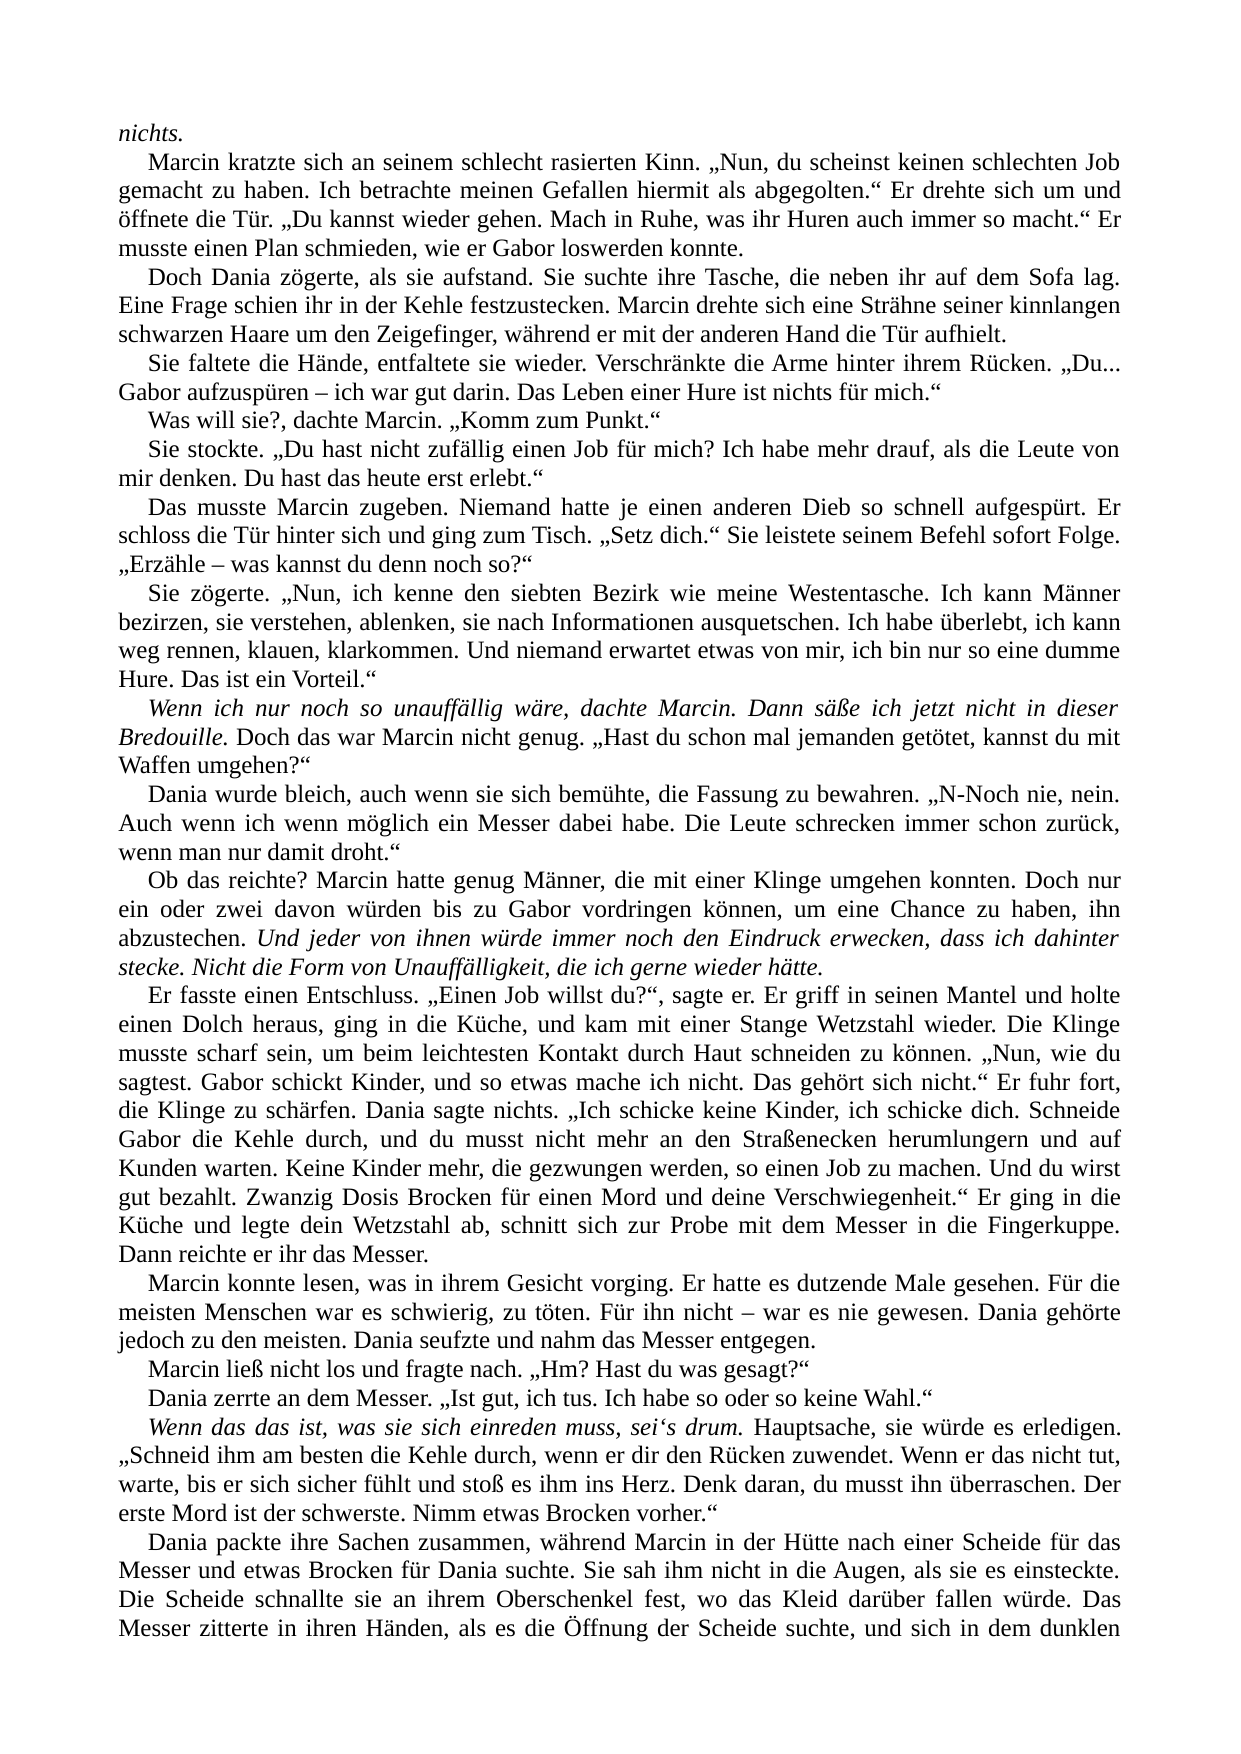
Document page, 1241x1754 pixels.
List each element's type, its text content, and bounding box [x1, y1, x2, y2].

text Er fasste einen Entschluss. „Einen Job willst du?“, sagte er. Er griff in seinen Mantel und holte einen Dolch heraus, ging in die Küche, und kam mit einer Stange Wetzstahl wieder. Die Klinge musste scharf sein, um beim leichtesten Kontakt durch Haut schneiden zu können. „Nun, wie du sagtest. Gabor schickt Kinder, und so etwas mache ich nicht. Das gehört sich nicht.“ Er fuhr fort, die Klinge zu schärfen. Dania sagte nichts. „Ich schicke keine Kinder, ich schicke dich. Schneide Gabor die Kehle durch, und du musst nicht mehr an den Straßenecken herumlungern und auf Kunden warten. Keine Kinder mehr, die gezwungen werden, so einen Job zu machen. Und du wirst gut bezahlt. Zwanzig Dosis Brocken für einen Mord und deine Verschwiegenheit.“ Er ging in die Küche und legte dein Wetzstahl ab, schnitt sich zur Probe mit dem Messer in die Fingerkuppe. Dann reichte er ihr das Messer. [118, 981, 1122, 1268]
text Das musste Marcin zugeben. Niemand hatte je einen anderen Dieb so schnell aufgespürt. Er schloss die Tür hinter sich und ging zum Tisch. „Setz dich.“ Sie leistete seinem Befehl sofort Folge. „Erzähle – was kannst du denn noch so?“ [118, 492, 1122, 578]
text Marcin kratzte sich an seinem schlecht rasierten Kinn. „Nun, du scheinst keinen schlechten Job gemacht zu haben. Ich betrachte meinen Gefallen hiermit als abgegolten.“ Er drehte sich um und öffnete die Tür. „Du kannst wieder gehen. Mach in Ruhe, was ihr Huren auch immer so macht.“ Er musste einen Plan schmieden, wie er Gabor loswerden konnte. [118, 147, 1122, 262]
text Sie stockte. „Du hast nicht zufällig einen Job für mich? Ich habe mehr drauf, als die Leute von mir denken. Du hast das heute erst erlebt.“ [118, 434, 1122, 492]
text Wenn das das ist, was sie sich einreden muss, sei‘s drum. Hauptsache, sie würde es erledigen. „Schneid ihm am besten die Kehle durch, wenn er dir den Rücken zuwendet. Wenn er das nicht tut, warte, bis er sich sicher fühlt und stoß es ihm ins Herz. Denk daran, du musst ihn überraschen. Der erste Mord ist der schwerste. Nimm etwas Brocken vorher.“ [118, 1412, 1122, 1527]
text Sie zögerte. „Nun, ich kenne den siebten Bezirk wie meine Westentasche. Ich kann Männer bezirzen, sie verstehen, ablenken, sie nach Informationen ausquetschen. Ich habe überlebt, ich kann weg rennen, klauen, klarkommen. Und niemand erwartet etwas von mir, ich bin nur so eine dumme Hure. Das ist ein Vorteil.“ [118, 578, 1122, 693]
text Sie faltete die Hände, entfaltete sie wieder. Verschränkte die Arme hinter ihrem Rücken. „Du... Gabor aufzuspüren – ich war gut darin. Das Leben einer Hure ist nichts für mich.“ [118, 348, 1122, 406]
text nichts. [118, 118, 1122, 147]
text Was will sie?, dachte Marcin. „Komm zum Punkt.“ [118, 406, 1122, 434]
text Marcin ließ nicht los und fragte nach. „Hm? Hast du was gesagt?“ [118, 1354, 1122, 1383]
text Wenn ich nur noch so unauffällig wäre, dachte Marcin. Dann säße ich jetzt nicht in dieser Bredouille. Doch das war Marcin nicht genug. „Hast du schon mal jemanden getötet, kannst du mit Waffen umgehen?“ [118, 693, 1122, 779]
text Dania zerrte an dem Messer. „Ist gut, ich tus. Ich habe so oder so keine Wahl.“ [118, 1383, 1122, 1412]
text Doch Dania zögerte, als sie aufstand. Sie suchte ihre Tasche, die neben ihr auf dem Sofa lag. Eine Frage schien ihr in der Kehle festzustecken. Marcin drehte sich eine Strähne seiner kinnlangen schwarzen Haare um den Zeigefinger, während er mit der anderen Hand die Tür aufhielt. [118, 262, 1122, 348]
text Dania wurde bleich, auch wenn sie sich bemühte, die Fassung zu bewahren. „N-Noch nie, nein. Auch wenn ich wenn möglich ein Messer dabei habe. Die Leute schrecken immer schon zurück, wenn man nur damit droht.“ [118, 779, 1122, 866]
text Ob das reichte? Marcin hatte genug Männer, die mit einer Klinge umgehen konnten. Doch nur ein oder zwei davon würden bis zu Gabor vordringen können, um eine Chance zu haben, ihn abzustechen. Und jeder von ihnen würde immer noch den Eindruck erwecken, dass ich dahinter stecke. Nicht die Form von Unauffälligkeit, die ich gerne wieder hätte. [118, 866, 1122, 981]
text Dania packte ihre Sachen zusammen, während Marcin in der Hütte nach einer Scheide für das Messer und etwas Brocken für Dania suchte. Sie sah ihm nicht in die Augen, als sie es einsteckte. Die Scheide schnallte sie an ihrem Oberschenkel fest, wo das Kleid darüber fallen würde. Das Messer zitterte in ihren Händen, als es die Öffnung der Scheide suchte, und sich in dem dunklen [118, 1527, 1122, 1642]
text Marcin konnte lesen, was in ihrem Gesicht vorging. Er hatte es dutzende Male gesehen. Für die meisten Menschen war es schwierig, zu töten. Für ihn nicht – war es nie gewesen. Dania gehörte jedoch zu den meisten. Dania seufzte und nahm das Messer entgegen. [118, 1268, 1122, 1354]
